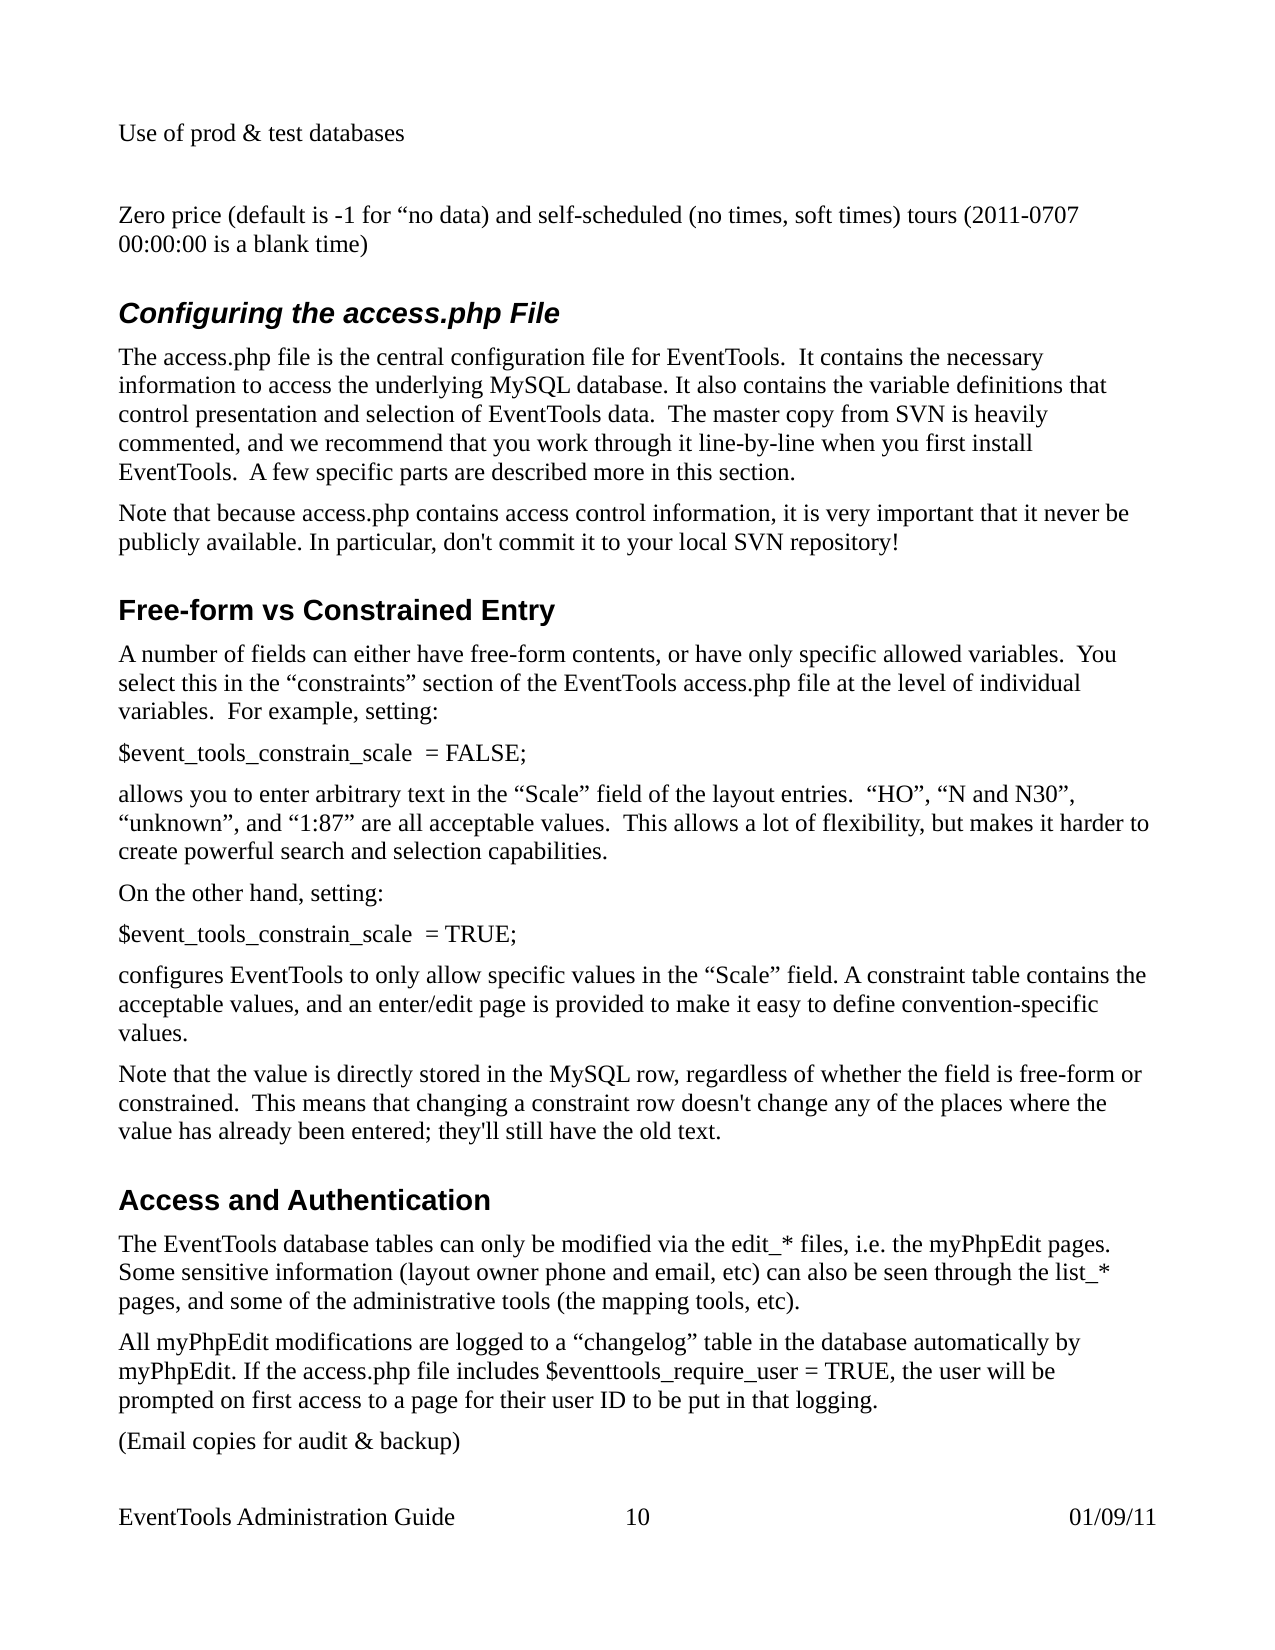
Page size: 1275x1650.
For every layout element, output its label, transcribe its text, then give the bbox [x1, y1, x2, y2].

text allows you to enter arbitrary text in the “Scale” field of the layout entries. “HO”, “N and N30”, “unknown”, and “1:87” are all acceptable values. This allows a lot of flexibility, but makes it harder to create powerful search and selection capabilities. [118, 779, 1157, 865]
text (Email copies for audit & backup) [118, 1426, 1157, 1455]
text The EventTools database tables can only be modified via the edit_* files, i.e. the myPhpEdit pages. Some sensitive information (layout owner phone and email, etc) can also be seen through the list_* pages, and some of the administrative tools (the mapping tools, etc). [118, 1229, 1157, 1315]
text Note that because access.php contains access control information, it is very important that it never be publicly available. In particular, don't commit it to your local SVN repository! [118, 498, 1157, 555]
text A number of fields can either have free-form contents, or have only specific allowed variables. You select this in the “constraints” section of the EventTools access.php file at the level of individual variables. For example, setting: [118, 639, 1157, 725]
text $event_tools_constrain_scale = FALSE; [118, 738, 1157, 766]
text Note that the value is directly stored in the MySQL row, regardless of whether the field is free-form or constrained. This means that changing a constraint row doesn't change any of the places where the value has already been entered; they'll still have the old text. [118, 1059, 1157, 1145]
subtitle Free-form vs Constrained Entry [118, 593, 1157, 626]
text On the other hand, setting: [118, 878, 1157, 906]
subtitle Configuring the access.php File [118, 296, 1157, 329]
text The access.php file is the central configuration file for EventTools. It contains the necessary information to access the underlying MySQL database. It also contains the variable definitions that control presentation and selection of EventTools data. The master copy from SVN is heavily commented, and we recommend that you work through it line-by-line when you first install EventTools. A few specific parts are described more in this section. [118, 342, 1157, 485]
text Zero price (default is -1 for “no data) and self-scheduled (no times, soft times) tours (2011-0707 00:00:00 is a blank time) [118, 201, 1157, 258]
text $event_tools_constrain_scale = TRUE; [118, 919, 1157, 948]
subtitle Access and Authentication [118, 1183, 1157, 1216]
text configures EventTools to only allow specific values in the “Scale” field. A constraint table contains the acceptable values, and an enter/edit page is provided to make it easy to define convention-specific values. [118, 960, 1157, 1046]
text Use of prod & test databases [118, 118, 1157, 147]
text All myPhpEdit modifications are logged to a “changelog” table in the database automatically by myPhpEdit. If the access.php file includes $eventtools_require_user = TRUE, the user will be prompted on first access to a page for their user ID to be put in that logging. [118, 1327, 1157, 1414]
